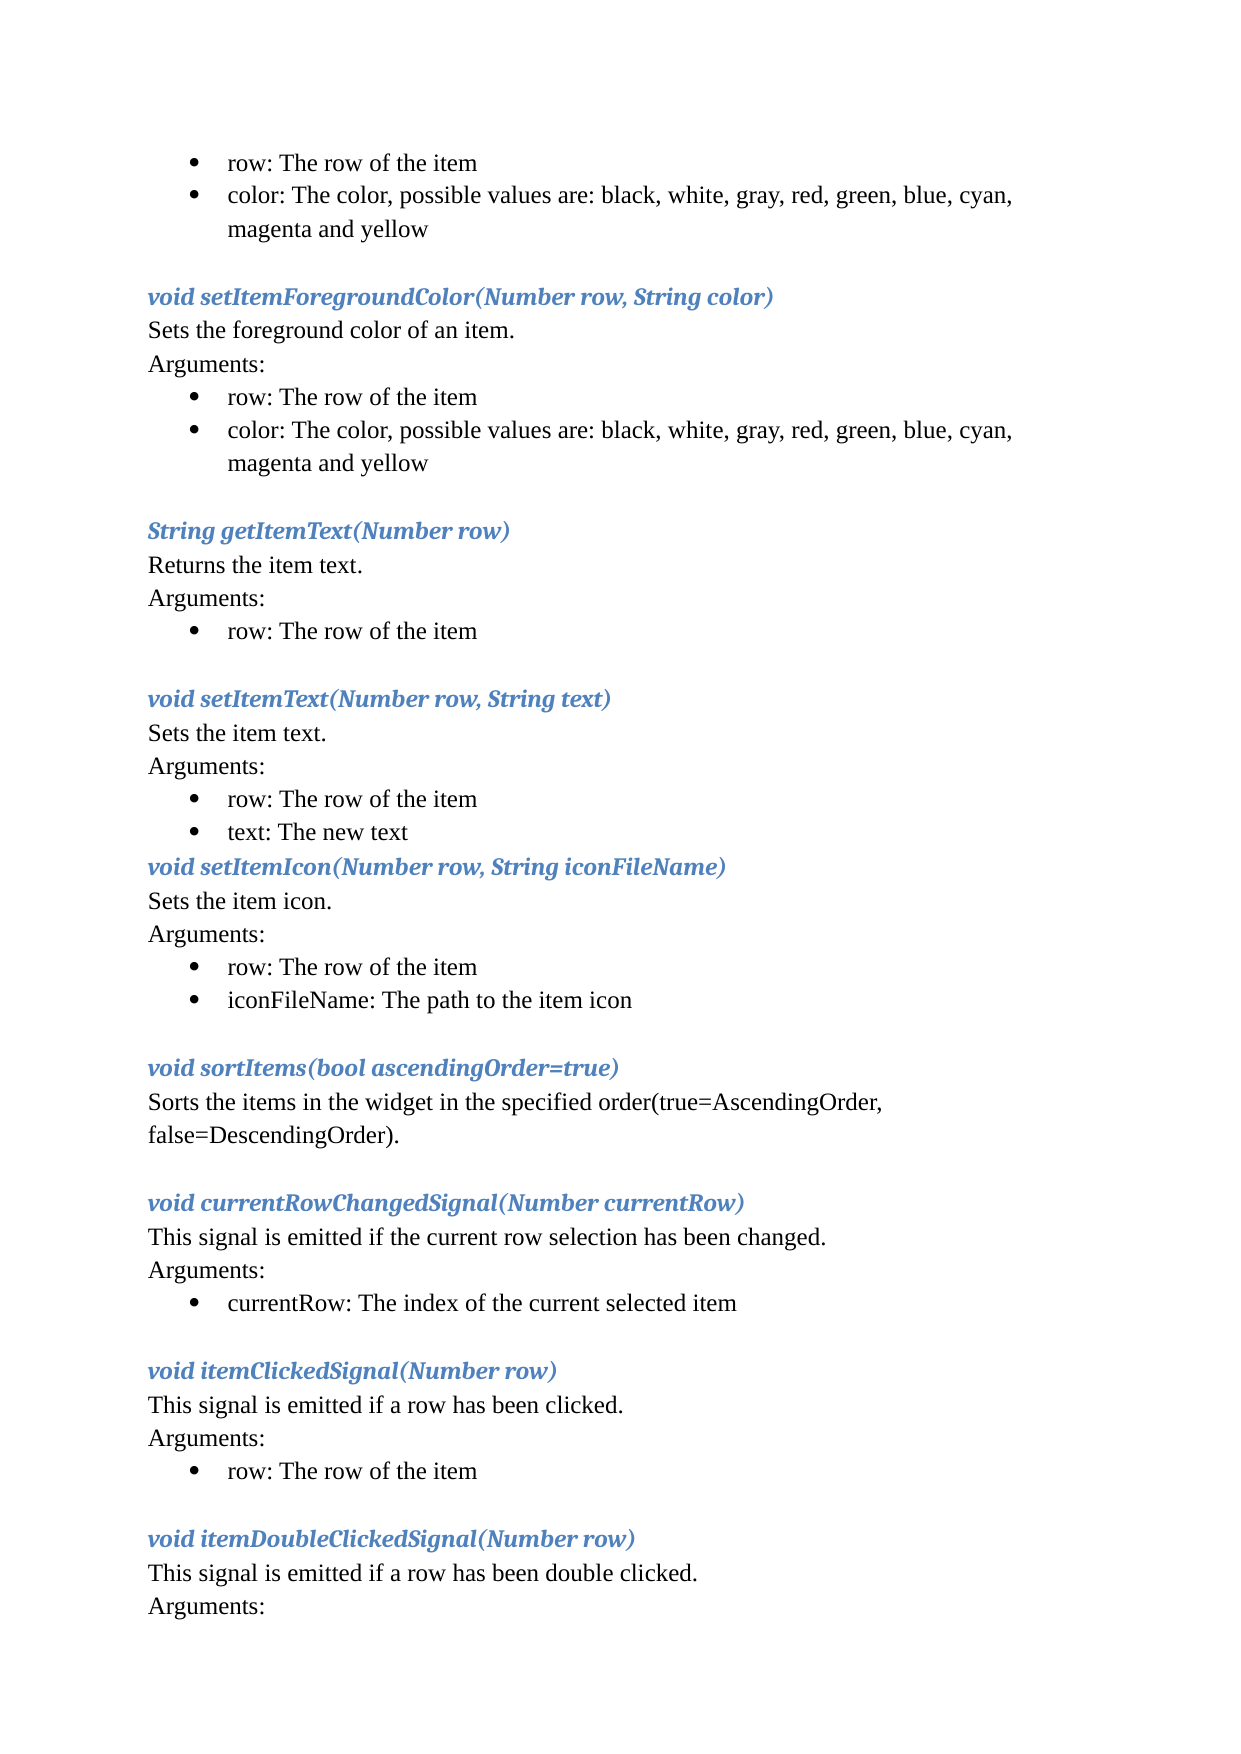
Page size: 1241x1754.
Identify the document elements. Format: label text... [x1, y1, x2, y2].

list row: The row of the item [190, 1456, 1093, 1484]
list text: The new text [190, 817, 1093, 846]
text This signal is emitted if a row has been double clicked. [148, 1558, 1093, 1587]
text This signal is emitted if the current row selection has been changed. [148, 1222, 1093, 1251]
subtitle void setItemForegroundColor(Number row, String color) [148, 283, 1093, 311]
text Arguments: [148, 349, 1093, 377]
list row: The row of the item [190, 382, 1093, 410]
list Arguments: [148, 583, 1093, 611]
list row: The row of the item [190, 952, 1093, 981]
text Returns the item text. [148, 550, 1093, 578]
text Sets the item text. [148, 718, 1093, 746]
text Sets the item icon. [148, 886, 1093, 914]
subtitle void setItemText(Number row, String text) [148, 685, 1093, 713]
list color: The color, possible values are: black, white, gray, red, green, blue, cyan, magenta and yellow [190, 181, 1093, 242]
subtitle void itemClickedSignal(Number row) [148, 1357, 1093, 1386]
text Arguments: [148, 919, 1093, 947]
list iconFileName: The path to the item icon [190, 985, 1093, 1013]
text Sets the foreground color of an item. [148, 316, 1093, 344]
text Arguments: [148, 1423, 1093, 1452]
subtitle void setItemIcon(Number row, String iconFileName) [148, 853, 1093, 881]
list color: The color, possible values are: black, white, gray, red, green, blue, cyan, magenta and yellow [190, 415, 1093, 476]
list row: The row of the item [190, 616, 1093, 644]
list row: The row of the item [190, 784, 1093, 812]
text Arguments: [148, 751, 1093, 779]
subtitle void itemDoubleClickedSignal(Number row) [148, 1525, 1093, 1553]
text Sorts the items in the widget in the specified order(true=AscendingOrder, false=DescendingOrder). [148, 1087, 1093, 1148]
list row: The row of the item [190, 148, 1093, 176]
text Arguments: [148, 1591, 1093, 1619]
subtitle void sortItems(bool ascendingOrder=true) [148, 1054, 1093, 1082]
subtitle void currentRowChangedSignal(Number currentRow) [148, 1189, 1093, 1217]
subtitle String getItemText(Number row) [148, 517, 1093, 545]
text This signal is emitted if a row has been clicked. [148, 1390, 1093, 1418]
list currentRow: The index of the current selected item [190, 1288, 1093, 1317]
text Arguments: [148, 1255, 1093, 1283]
